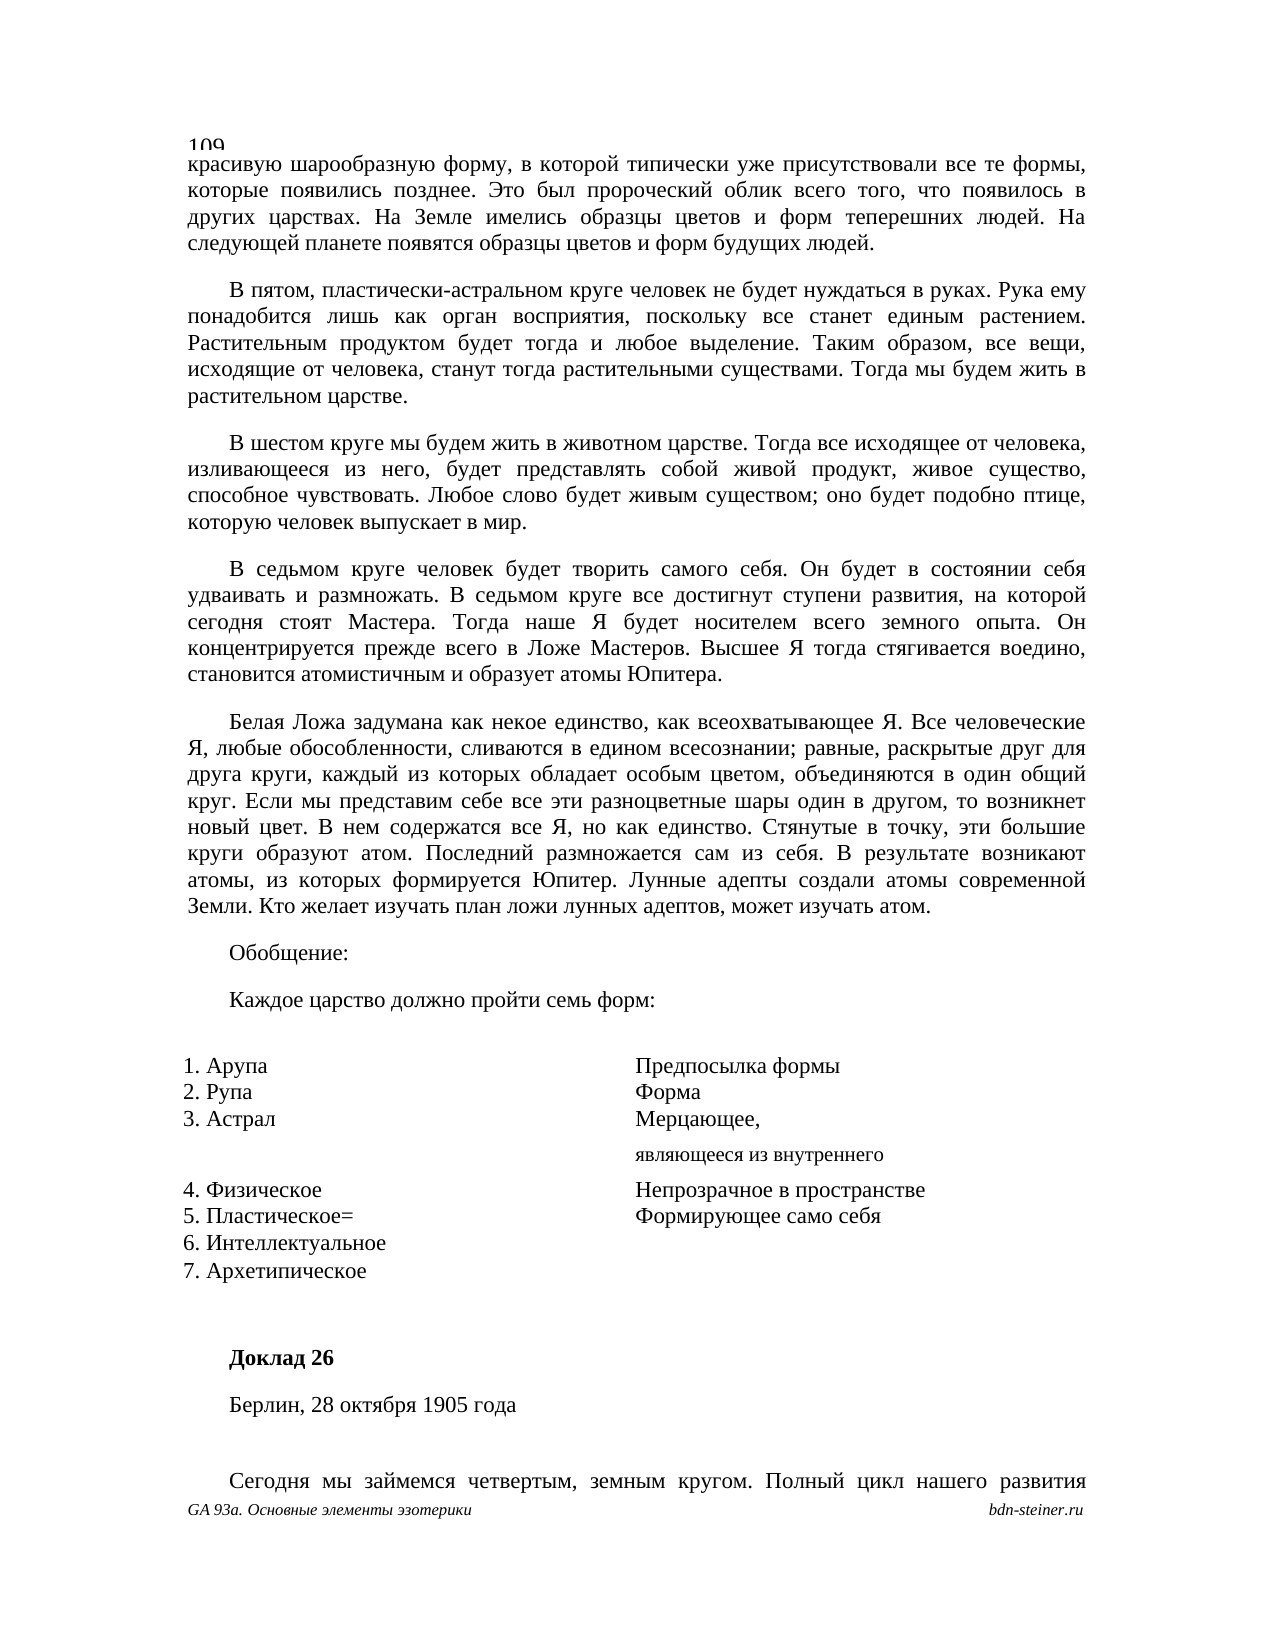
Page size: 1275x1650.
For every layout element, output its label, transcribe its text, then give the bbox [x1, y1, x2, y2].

table_cell Мерцающее, [635, 1105, 1087, 1131]
text В пятом, пластически-астральном круге человек не будет нуждаться в руках. Рука ему понадобится лишь как орган восприятия, поскольку все станет единым растением. Растительным продуктом будет тогда и любое выделение. Таким образом, все вещи, исходящие от человека, станут тогда растительными существами. Тогда мы будем жить в растительном царстве. [187, 276, 1087, 408]
text красивую шарообразную форму, в которой типически уже присутствовали все те формы, которые появились позднее. Это был пророческий облик всего того, что появилось в других царствах. На Земле имелись образцы цветов и форм теперешних людей. На следующей планете появятся образцы цветов и форм будущих людей. [187, 150, 1087, 255]
table_cell Форма [635, 1079, 1087, 1105]
table_cell 2. Рупа [183, 1079, 635, 1105]
text Доклад 26 [187, 1344, 1087, 1370]
text Каждое царство должно пройти семь форм: [187, 987, 1087, 1013]
table_cell [635, 1258, 1087, 1284]
table_cell 6. Интеллектуальное [183, 1229, 635, 1257]
table_cell 7. Архетипическое [183, 1258, 635, 1284]
table_cell [183, 1131, 635, 1176]
text В шестом круге мы будем жить в животном царстве. Тогда все исходящее от человека, изливающееся из него, будет представлять собой живой продукт, живое существо, способное чувствовать. Любое слово будет живым существом; оно будет подобно птице, которую человек выпускает в мир. [187, 429, 1087, 534]
text В седьмом круге человек будет творить самого себя. Он будет в состоянии себя удваивать и размножать. В седьмом круге все достигнут ступени развития, на которой сегодня стоят Мастера. Тогда наше Я будет носителем всего земного опыта. Он концентрируется прежде всего в Ложе Мастеров. Высшее Я тогда стягивается воедино, становится атомистичным и образует атомы Юпитера. [187, 555, 1087, 687]
table_header Предпосылка формы [635, 1052, 1087, 1078]
table_cell являющееся из внутреннего [635, 1131, 1087, 1176]
text Белая Ложа задумана как некое единство, как всеохватывающее Я. Все человеческие Я, любые обособленности, сливаются в едином всесознании; равные, раскрытые друг для друга круги, каждый из которых обладает особым цветом, объединяются в один общий круг. Если мы представим себе все эти разноцветные шары один в другом, то возникнет новый цвет. В нем содержатся все Я, но как единство. Стянутые в точку, эти большие круги образуют атом. Последний размножается сам из себя. В результате возникают атомы, из которых формируется Юпитер. Лунные адепты создали атомы современной Земли. Кто желает изучать план ложи лунных адептов, может изучать атом. [187, 708, 1087, 918]
table_cell Непрозрачное в пространстве [635, 1176, 1087, 1202]
table_header 1. Арупа [183, 1052, 635, 1078]
table_cell 3. Астрал [183, 1105, 635, 1131]
table_cell 5. Пластическое= [183, 1203, 635, 1229]
text Обобщение: [187, 939, 1087, 966]
table_cell Формирующее само себя [635, 1203, 1087, 1229]
text Сегодня мы займемся четвертым, земным кругом. Полный цикл нашего развития [187, 1467, 1087, 1493]
text Берлин, 28 октября 1905 года [187, 1391, 1087, 1417]
table_cell 4. Физическое [183, 1176, 635, 1202]
table_cell [635, 1229, 1087, 1257]
